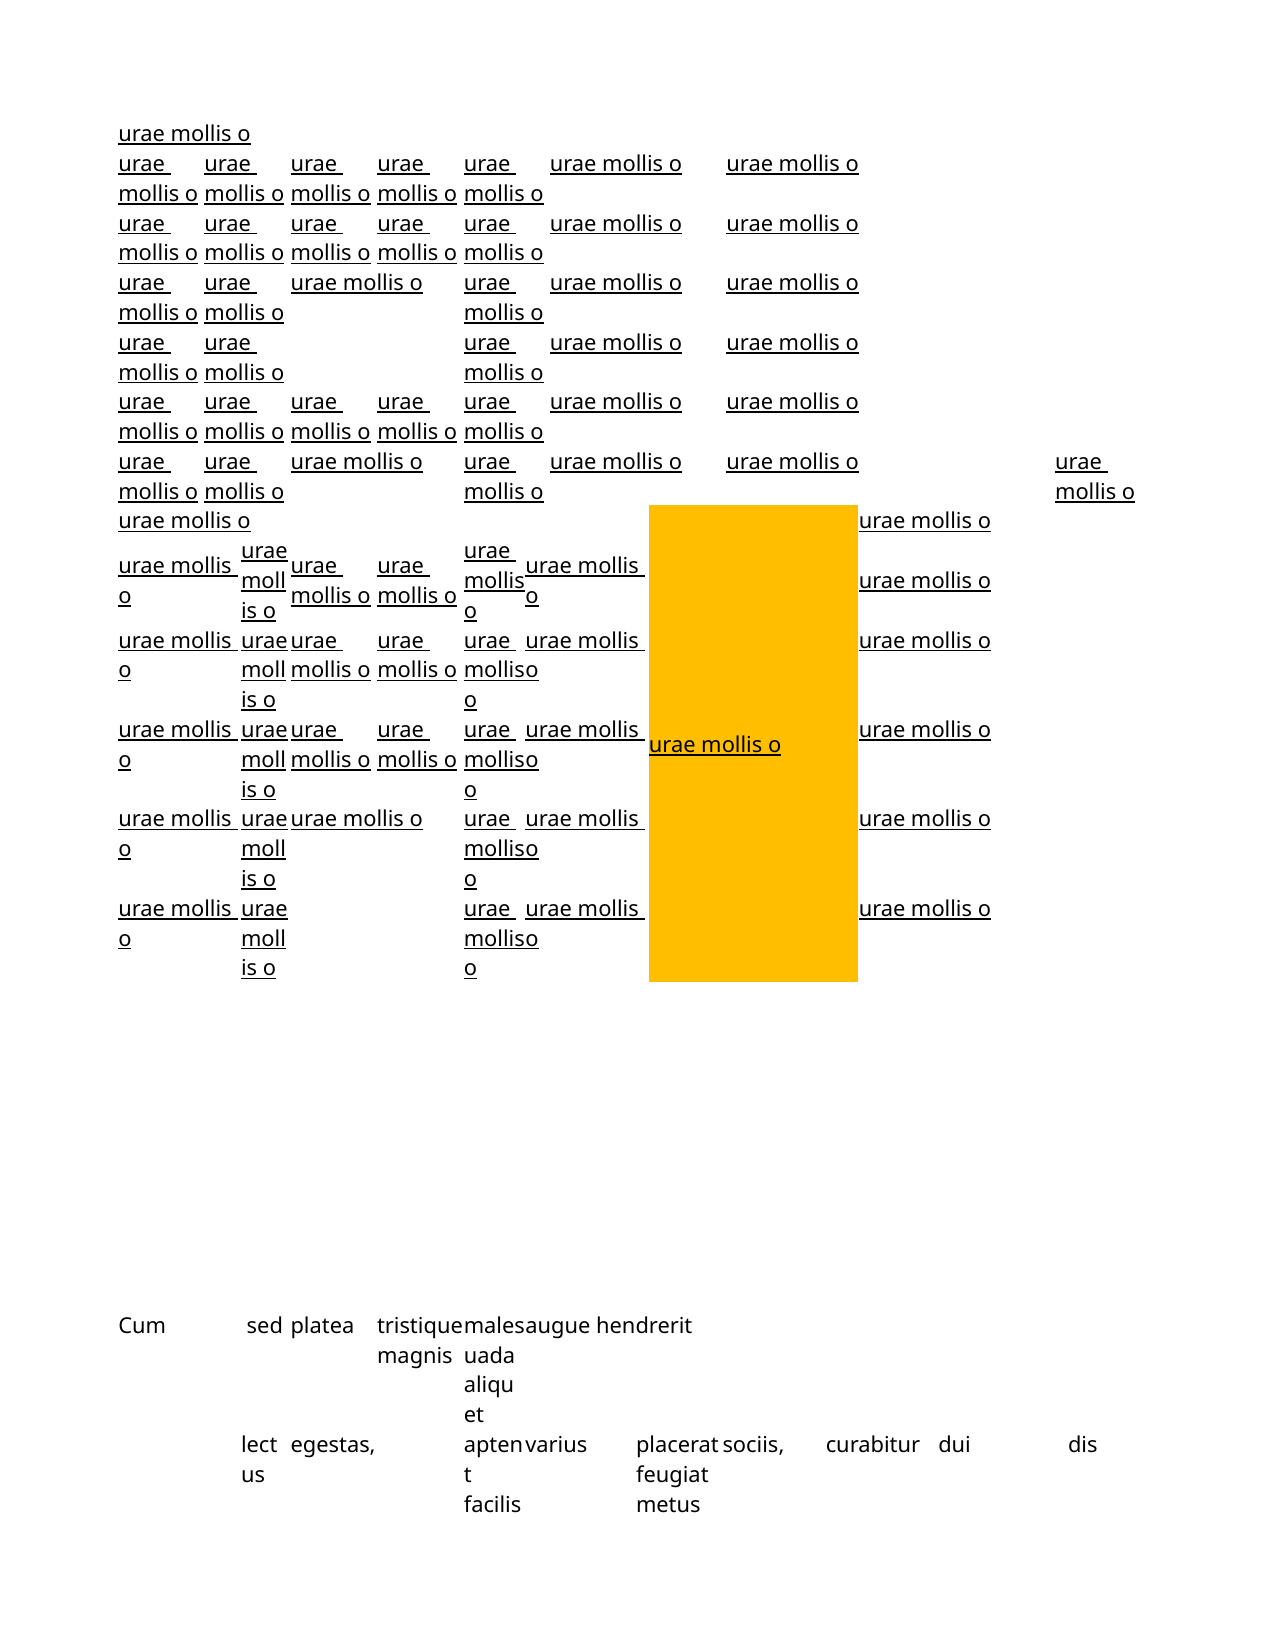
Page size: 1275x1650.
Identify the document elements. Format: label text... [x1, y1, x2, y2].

table_cell urae mollis o [118, 505, 649, 535]
table_cell urae mollis o [118, 386, 204, 446]
table_cell urae mollis o [118, 893, 241, 982]
table_cell urae mollis o [204, 208, 290, 267]
table_cell urae mollis o [464, 446, 549, 505]
table_cell lectus [241, 1429, 290, 1518]
table_cell urae mollis o [204, 446, 290, 505]
table_cell urae mollis o [525, 625, 649, 714]
table_cell dis [1068, 1429, 1157, 1518]
table_cell urae mollis o [859, 625, 1157, 714]
table_cell varius [525, 1429, 636, 1518]
table_cell urae mollis o [859, 535, 1157, 624]
table_cell urae mollis [464, 535, 525, 590]
table_cell urae mollis o [118, 267, 204, 327]
table_cell urae mollis [464, 625, 525, 680]
table_cell urae mollis o [118, 803, 241, 893]
table_cell urae mollis o [377, 208, 463, 267]
table_cell urae mollis o [290, 267, 463, 386]
table_cell egestas, [290, 1429, 377, 1518]
table_cell urae mollis o [726, 446, 1055, 505]
table_cell urae mollis o [525, 714, 649, 803]
table_cell [377, 1429, 463, 1518]
table_cell urae mollis o [1055, 446, 1157, 505]
table_cell urae mollis o [726, 267, 1157, 327]
table_cell urae mollis o [550, 267, 726, 327]
table_cell urae mollis o [377, 625, 463, 714]
table_cell urae mollis o [204, 148, 290, 207]
table_cell urae mollis o [464, 267, 549, 327]
table_cell urae mollis o [290, 535, 377, 624]
table_cell placerat feugiat metus [636, 1429, 722, 1518]
table_cell urae mollis o [290, 803, 463, 982]
table_cell urae mollis o [859, 803, 1157, 893]
table_cell urae mollis o [550, 386, 726, 446]
table_cell urae mollis o [290, 714, 377, 803]
table_cell curabitur [826, 1429, 938, 1518]
table_cell urae mollis o [241, 803, 290, 893]
table_header [1068, 1310, 1157, 1429]
table_cell urae mollis o [118, 714, 241, 803]
table_header tristique magnis [377, 1310, 463, 1429]
table_cell urae mollis [464, 714, 525, 769]
table_cell urae mollis o [525, 893, 649, 982]
table_cell urae mollis o [290, 208, 377, 267]
table_cell urae mollis o [204, 327, 290, 386]
table_cell urae mollis o [464, 386, 549, 446]
table_cell urae mollis o [118, 446, 204, 505]
table_cell urae mollis o [290, 148, 377, 207]
table_cell urae mollis o [241, 535, 290, 624]
table_cell urae mollis o [859, 714, 1157, 803]
table_cell aptent facilis [464, 1429, 525, 1518]
table_cell urae mollis o [859, 893, 1157, 982]
table_cell urae mollis o [726, 327, 1157, 386]
table_cell o [464, 860, 525, 893]
table_header Cum [118, 1310, 241, 1429]
table_cell urae mollis o [118, 535, 241, 624]
table_cell urae mollis o [118, 118, 1157, 148]
table_cell urae mollis [464, 803, 525, 858]
table_cell urae mollis o [550, 446, 726, 505]
table_cell [118, 1429, 241, 1518]
table_header malesuada aliquet [464, 1310, 525, 1429]
table_cell urae mollis o [241, 893, 290, 982]
table_cell urae mollis o [726, 148, 1157, 207]
table_cell urae mollis o [525, 803, 649, 893]
table_cell urae mollis o [241, 625, 290, 714]
table_cell urae mollis o [290, 446, 463, 505]
table_cell urae mollis o [290, 386, 377, 446]
table_cell urae mollis o [859, 505, 1157, 535]
table_cell urae mollis o [377, 148, 463, 207]
table_cell urae mollis o [550, 148, 726, 207]
table_cell urae mollis o [377, 386, 463, 446]
table_cell urae mollis o [726, 208, 1157, 267]
table_cell urae mollis o [550, 208, 726, 267]
table_cell urae mollis o [464, 148, 549, 207]
table_cell urae mollis o [550, 327, 726, 386]
table_cell urae mollis o [204, 386, 290, 446]
table_cell urae mollis o [377, 714, 463, 803]
table_header augue hendrerit [525, 1310, 938, 1429]
table_cell dui [938, 1429, 1068, 1518]
table_cell urae mollis o [118, 327, 204, 386]
table_cell urae mollis o [118, 208, 204, 267]
table_cell urae mollis o [464, 208, 549, 267]
table_cell urae mollis o [204, 267, 290, 327]
table_header platea [290, 1310, 377, 1429]
table_cell urae mollis o [241, 714, 290, 803]
table_cell o [464, 949, 525, 982]
table_cell urae mollis o [649, 505, 858, 982]
table_cell sociis, [722, 1429, 826, 1518]
table_cell urae mollis [464, 893, 525, 948]
table_cell o [464, 592, 525, 624]
table_cell urae mollis o [118, 148, 204, 207]
table_cell urae mollis o [118, 625, 241, 714]
table_cell urae mollis o [726, 386, 1157, 446]
table_cell o [464, 681, 525, 714]
table_header [938, 1310, 1068, 1429]
table_cell urae mollis o [525, 535, 649, 624]
table_cell urae mollis o [290, 625, 377, 714]
table_header sed [241, 1310, 290, 1429]
table_cell urae mollis o [464, 327, 549, 386]
table_cell urae mollis o [377, 535, 463, 624]
table_cell o [464, 771, 525, 803]
